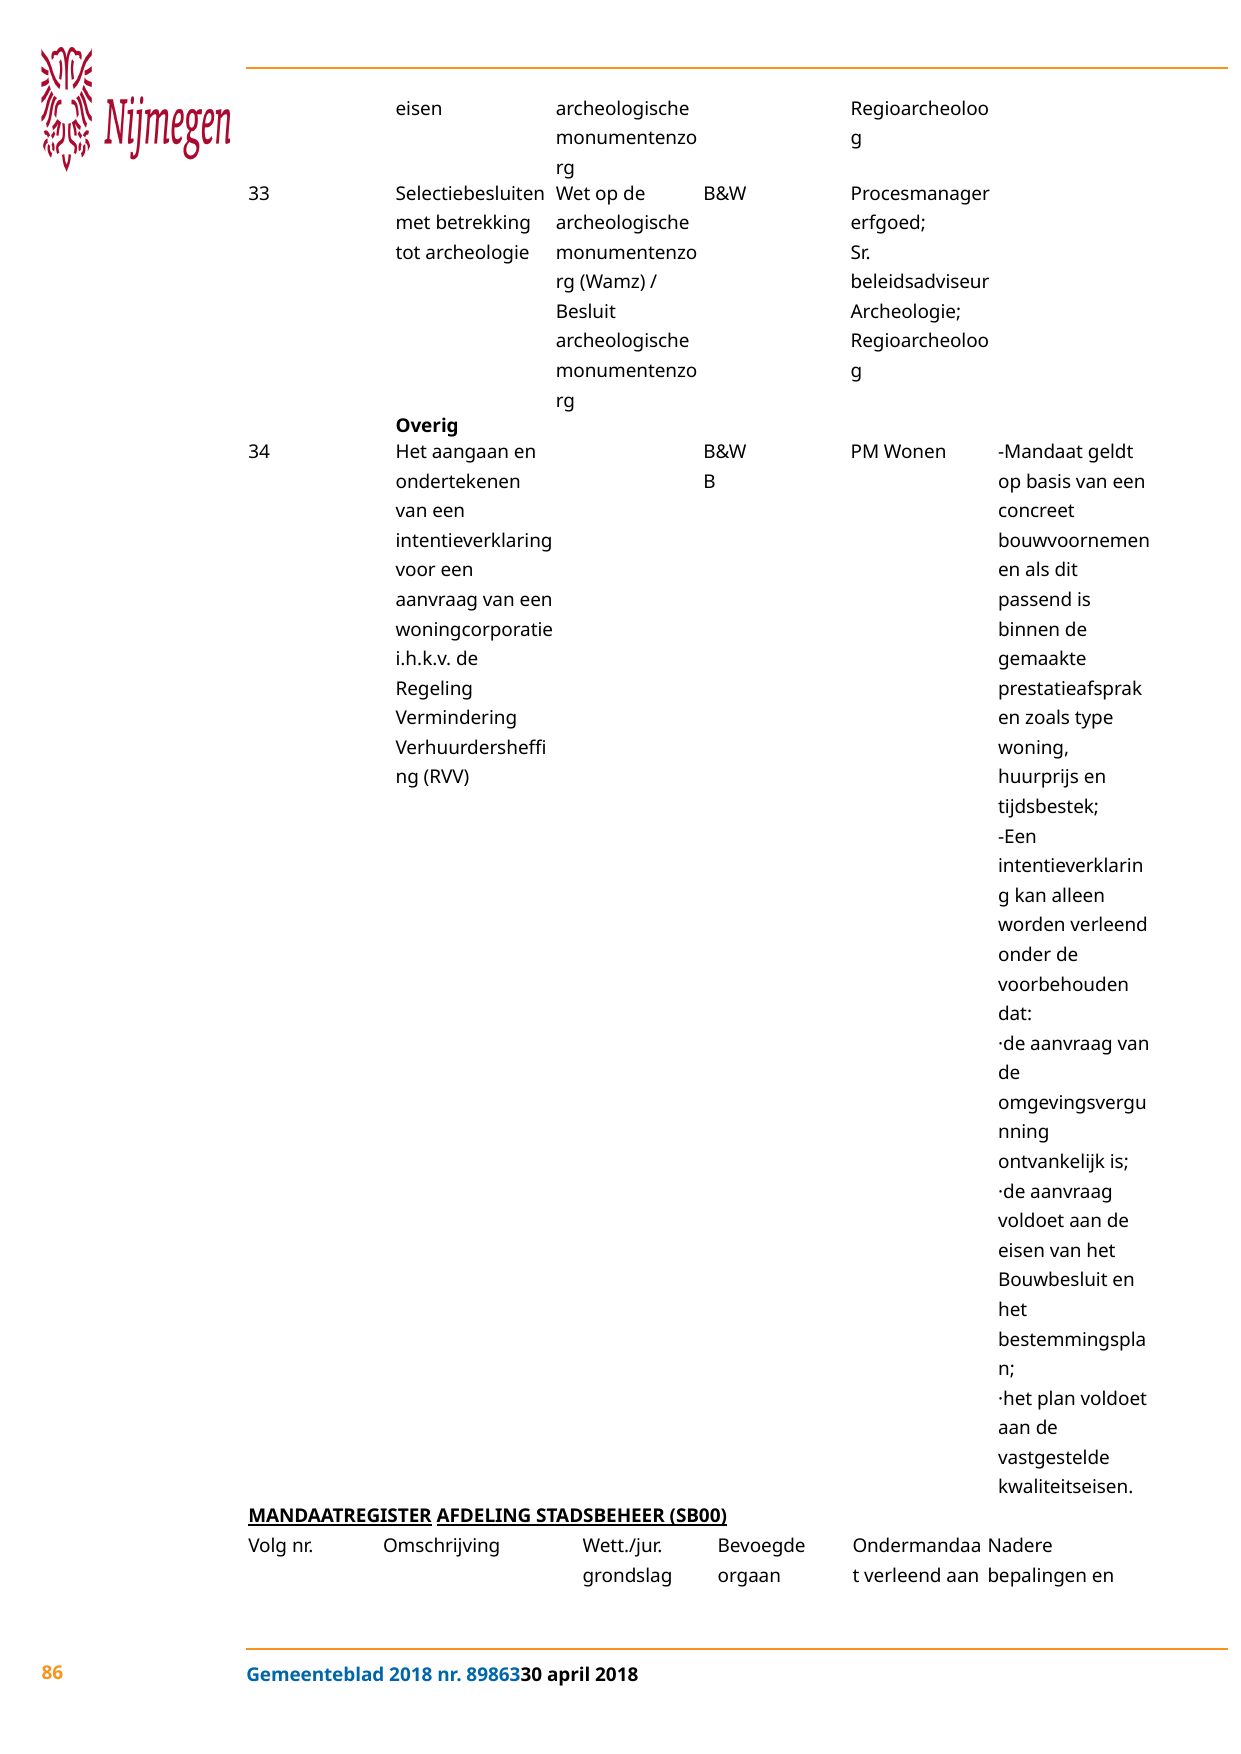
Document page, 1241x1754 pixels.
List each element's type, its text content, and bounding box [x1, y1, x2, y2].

table_cell Regioarcheoloog [850, 95, 998, 180]
table_header Wett./jur. grondslag [583, 1532, 717, 1588]
table_cell [850, 413, 998, 438]
table_cell [998, 95, 1152, 180]
table_cell [556, 438, 703, 1499]
table_cell -Mandaat geldt op basis van een concreet bouwvoornemen en als dit passend is binnen de gemaakte prestatieafspraken zoals type woning, huurprijs en tijdsbestek; -Een intentieverklaring kan alleen worden verleend onder de voorbehouden dat: ·de aanvraag van de omgevingsvergunning ontvankelijk is; ·de aanvraag voldoet aan de eisen van het Bouwbesluit en het bestemmingsplan; ·het plan voldoet aan de vastgestelde kwaliteitseisen. [998, 438, 1152, 1499]
table_cell [998, 413, 1152, 438]
table_cell Overig [395, 413, 556, 438]
table_cell Het aangaan en ondertekenen van een intentieverklaring voor een aanvraag van een woningcorporatie i.h.k.v. de Regeling Vermindering Verhuurdersheffing (RVV) [395, 438, 556, 1499]
table_cell [248, 95, 395, 180]
table_cell 34 [248, 438, 395, 1499]
table_cell [248, 413, 395, 438]
table_cell PM Wonen [850, 438, 998, 1499]
table_cell [556, 413, 703, 438]
table_header Omschrijving [383, 1532, 582, 1588]
table_header Ondermandaat verleend aan [852, 1532, 987, 1588]
text MANDAATREGISTER AFDELING STADSBEHEER (SB00) [248, 1503, 1152, 1528]
table_cell Wet op de archeologische monumentenzorg (Wamz) / Besluit archeologische monumentenzorg [556, 180, 703, 412]
table_cell Selectiebesluiten met betrekking tot archeologie [395, 180, 556, 412]
table_header Nadere bepalingen en [987, 1532, 1152, 1588]
table_cell archeologische monumentenzorg [556, 95, 703, 180]
table_header Volg nr. [248, 1532, 383, 1588]
table_cell [703, 95, 850, 180]
table_cell B&W [703, 180, 850, 412]
table_cell 33 [248, 180, 395, 412]
table_header Bevoegde orgaan [718, 1532, 852, 1588]
table_cell [998, 180, 1152, 412]
table_cell Procesmanager erfgoed; Sr. beleidsadviseur Archeologie; Regioarcheoloog [850, 180, 998, 412]
picture [41, 47, 231, 172]
table_cell [703, 413, 850, 438]
table_cell eisen [395, 95, 556, 180]
table_cell B&W B [703, 438, 850, 1499]
